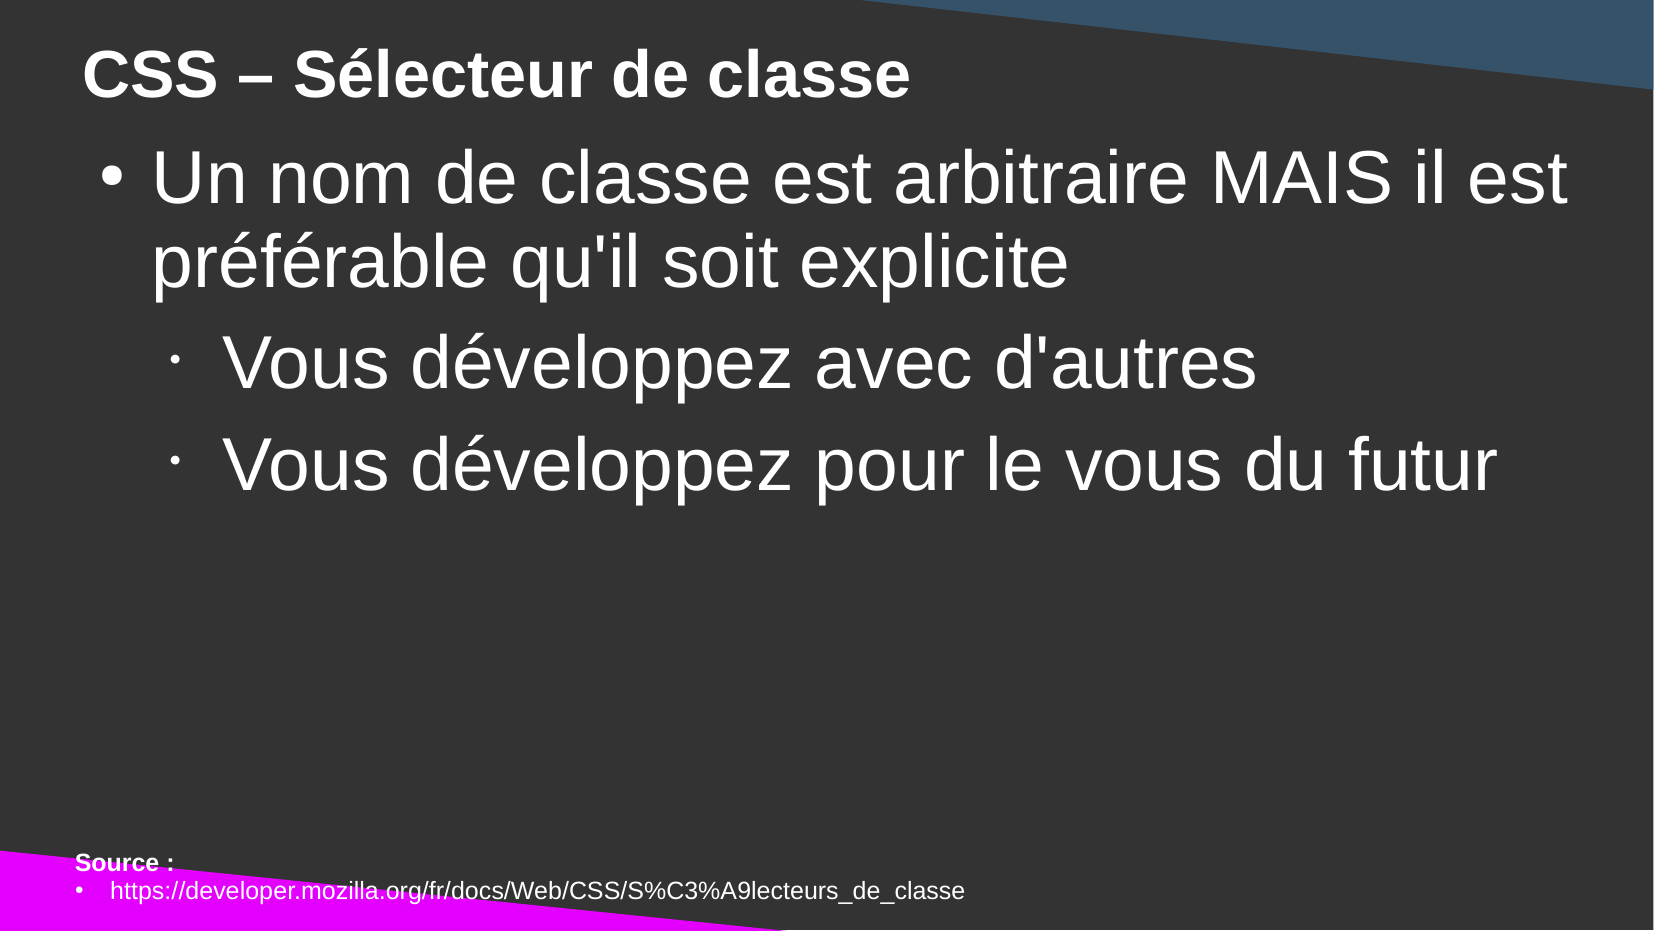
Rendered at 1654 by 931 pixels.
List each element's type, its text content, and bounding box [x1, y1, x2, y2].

list Un nom de classe est arbitraire MAIS il est préférable qu'il soit explicite Vous développez avec d'autres Vous développez pour le vous du futur [80, 135, 1605, 815]
text_box Source : https://developer.mozilla.org/fr/docs/Web/CSS/S%C3%A9lecteurs_de_classe [60, 841, 1546, 913]
text_box [0, 850, 788, 931]
text_box [860, 0, 1654, 90]
title CSS – Sélecteur de classe [82, 37, 1571, 114]
